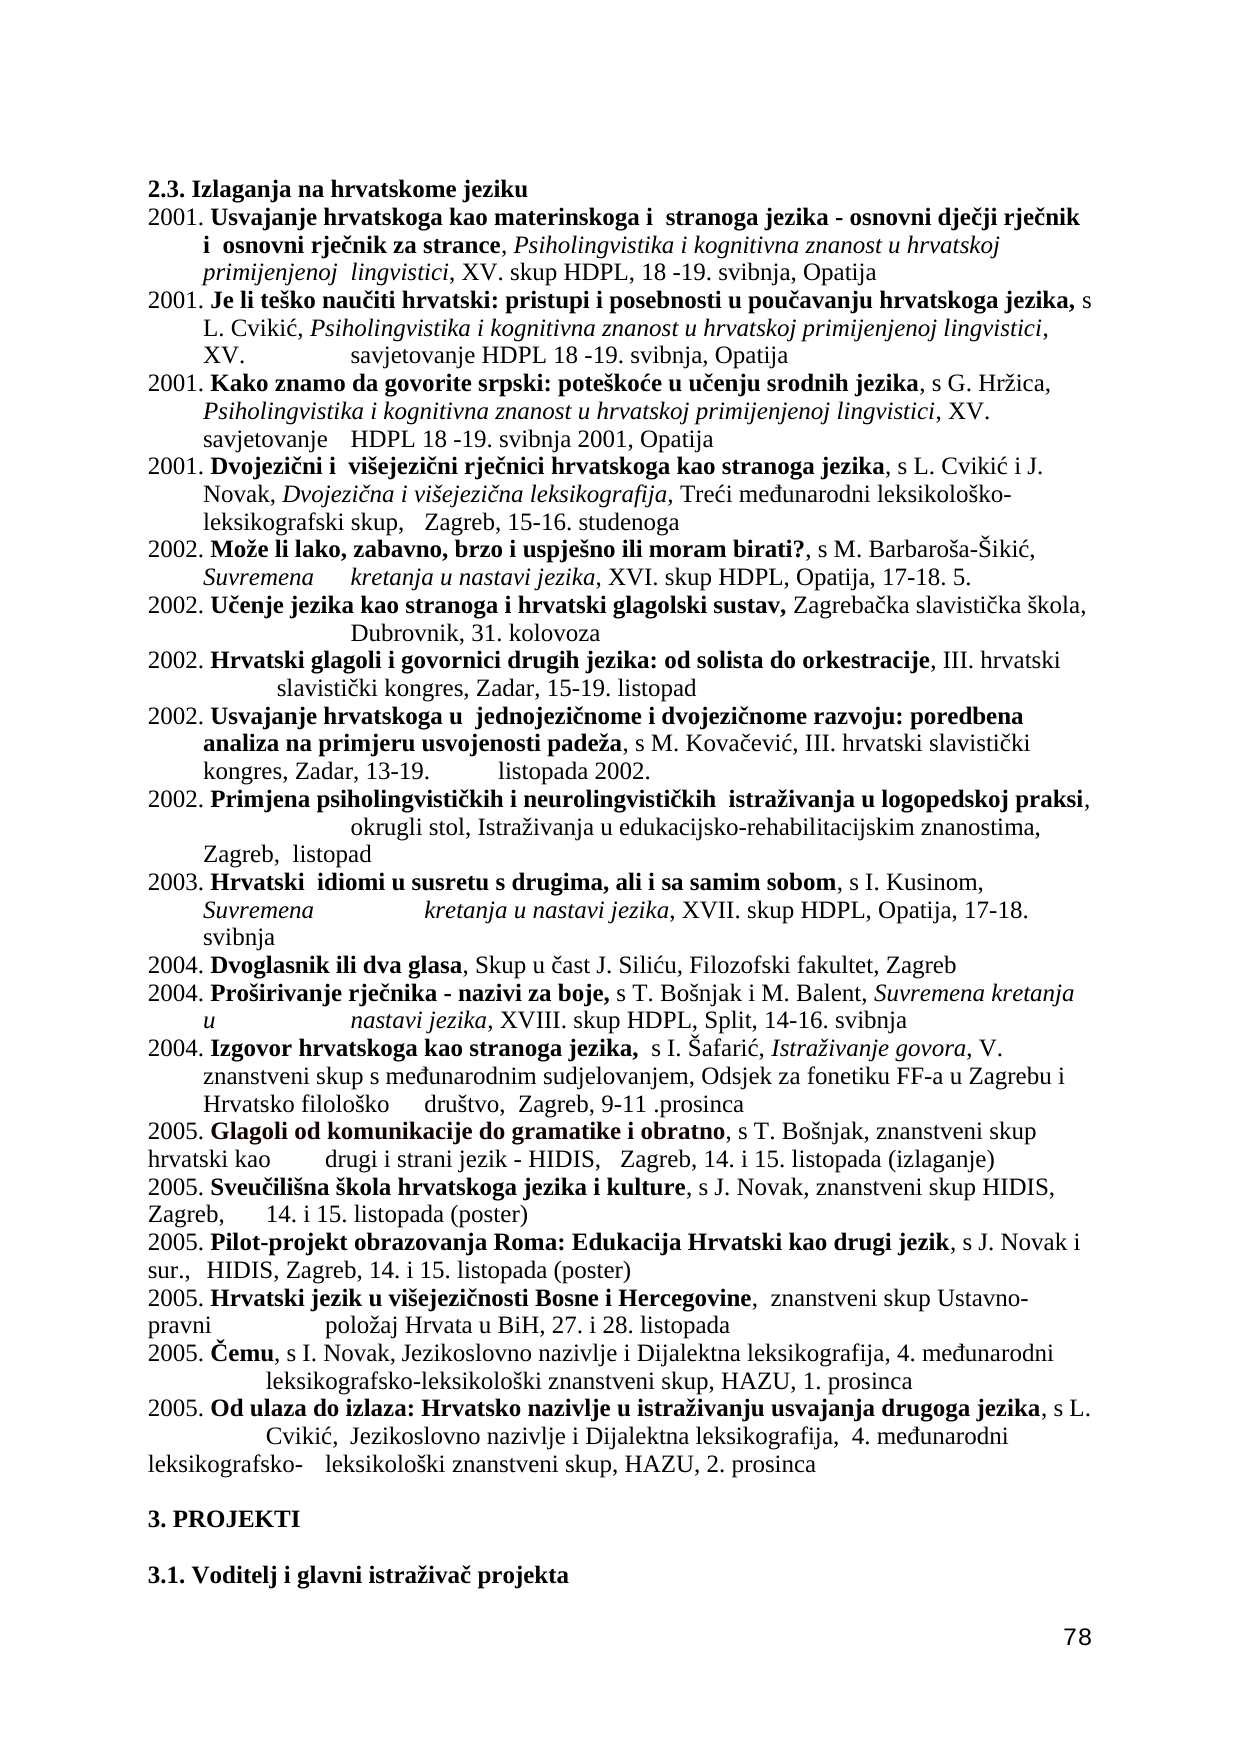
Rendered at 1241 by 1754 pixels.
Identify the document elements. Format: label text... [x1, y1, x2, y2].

text 3.1. Voditelj i glavni istraživač projekta [148, 1561, 1092, 1588]
text 2001. Dvojezični i višejezični rječnici hrvatskoga kao stranoga jezika, s L. Cvikić i J. Novak, Dvojezična i višejezična leksikografija, Treći međunarodni leksikološko-leksikografski skup, Zagreb, 15-16. studenoga [148, 452, 1092, 536]
text 2001. Je li teško naučiti hrvatski: pristupi i posebnosti u poučavanju hrvatskoga jezika, s L. Cvikić, Psiholingvistika i kognitivna znanost u hrvatskoj primijenjenoj lingvistici, XV. savjetovanje HDPL 18 -19. svibnja, Opatija [148, 286, 1092, 369]
text 2002. Primjena psiholingvističkih i neurolingvističkih istraživanja u logopedskoj praksi, okrugli stol, Istraživanja u edukacijsko-rehabilitacijskim znanostima, Zagreb, listopad [148, 785, 1092, 868]
text 2004. Proširivanje rječnika - nazivi za boje, s T. Bošnjak i M. Balent, Suvremena kretanja u nastavi jezika, XVIII. skup HDPL, Split, 14-16. svibnja [148, 979, 1092, 1034]
text 2005. Čemu, s I. Novak, Jezikoslovno nazivlje i Dijalektna leksikografija, 4. međunarodni leksikografsko-leksikološki znanstveni skup, HAZU, 1. prosinca [148, 1339, 1092, 1394]
text 2.3. Izlaganja na hrvatskome jeziku [148, 175, 1092, 203]
text 3. PROJEKTI [148, 1505, 1092, 1533]
text 2001. Usvajanje hrvatskoga kao materinskoga i stranoga jezika - osnovni dječji rječnik i osnovni rječnik za strance, Psiholingvistika i kognitivna znanost u hrvatskoj primijenjenoj lingvistici, XV. skup HDPL, 18 -19. svibnja, Opatija [148, 203, 1092, 286]
text 2004. Dvoglasnik ili dva glasa, Skup u čast J. Siliću, Filozofski fakultet, Zagreb [148, 951, 1092, 979]
text 2001. Kako znamo da govorite srpski: poteškoće u učenju srodnih jezika, s G. Hržica, Psiholingvistika i kognitivna znanost u hrvatskoj primijenjenoj lingvistici, XV. savjetovanje HDPL 18 -19. svibnja 2001, Opatija [148, 369, 1092, 452]
text 2004. Izgovor hrvatskoga kao stranoga jezika, s I. Šafarić, Istraživanje govora, V. znanstveni skup s međunarodnim sudjelovanjem, Odsjek za fonetiku FF-a u Zagrebu i Hrvatsko filološko društvo, Zagreb, 9-11 .prosinca [148, 1034, 1092, 1117]
text 2005. Sveučilišna škola hrvatskoga jezika i kulture, s J. Novak, znanstveni skup HIDIS, Zagreb, 14. i 15. listopada (poster) [148, 1173, 1092, 1228]
text 2005. Hrvatski jezik u višejezičnosti Bosne i Hercegovine, znanstveni skup Ustavno-pravni položaj Hrvata u BiH, 27. i 28. listopada [148, 1284, 1092, 1339]
text 2002. Usvajanje hrvatskoga u jednojezičnome i dvojezičnome razvoju: poredbena analiza na primjeru usvojenosti padeža, s M. Kovačević, III. hrvatski slavistički kongres, Zadar, 13-19. listopada 2002. [148, 702, 1092, 785]
text 2005. Glagoli od komunikacije do gramatike i obratno, s T. Bošnjak, znanstveni skup hrvatski kao drugi i strani jezik - HIDIS, Zagreb, 14. i 15. listopada (izlaganje) [148, 1117, 1092, 1173]
text 2005. Pilot-projekt obrazovanja Roma: Edukacija Hrvatski kao drugi jezik, s J. Novak i sur., HIDIS, Zagreb, 14. i 15. listopada (poster) [148, 1228, 1092, 1284]
text 2005. Od ulaza do izlaza: Hrvatsko nazivlje u istraživanju usvajanja drugoga jezika, s L. Cvikić, Jezikoslovno nazivlje i Dijalektna leksikografija, 4. međunarodni leksikografsko- leksikološki znanstveni skup, HAZU, 2. prosinca [148, 1394, 1092, 1478]
text 2002. Može li lako, zabavno, brzo i uspješno ili moram birati?, s M. Barbaroša-Šikić, Suvremena kretanja u nastavi jezika, XVI. skup HDPL, Opatija, 17-18. 5. [148, 536, 1092, 591]
text 2002. Hrvatski glagoli i govornici drugih jezika: od solista do orkestracije, III. hrvatski slavistički kongres, Zadar, 15-19. listopad [148, 646, 1092, 702]
text 2003. Hrvatski idiomi u susretu s drugima, ali i sa samim sobom, s I. Kusinom, Suvremena kretanja u nastavi jezika, XVII. skup HDPL, Opatija, 17-18. svibnja [148, 868, 1092, 951]
text 2002. Učenje jezika kao stranoga i hrvatski glagolski sustav, Zagrebačka slavistička škola, Dubrovnik, 31. kolovoza [148, 591, 1092, 646]
